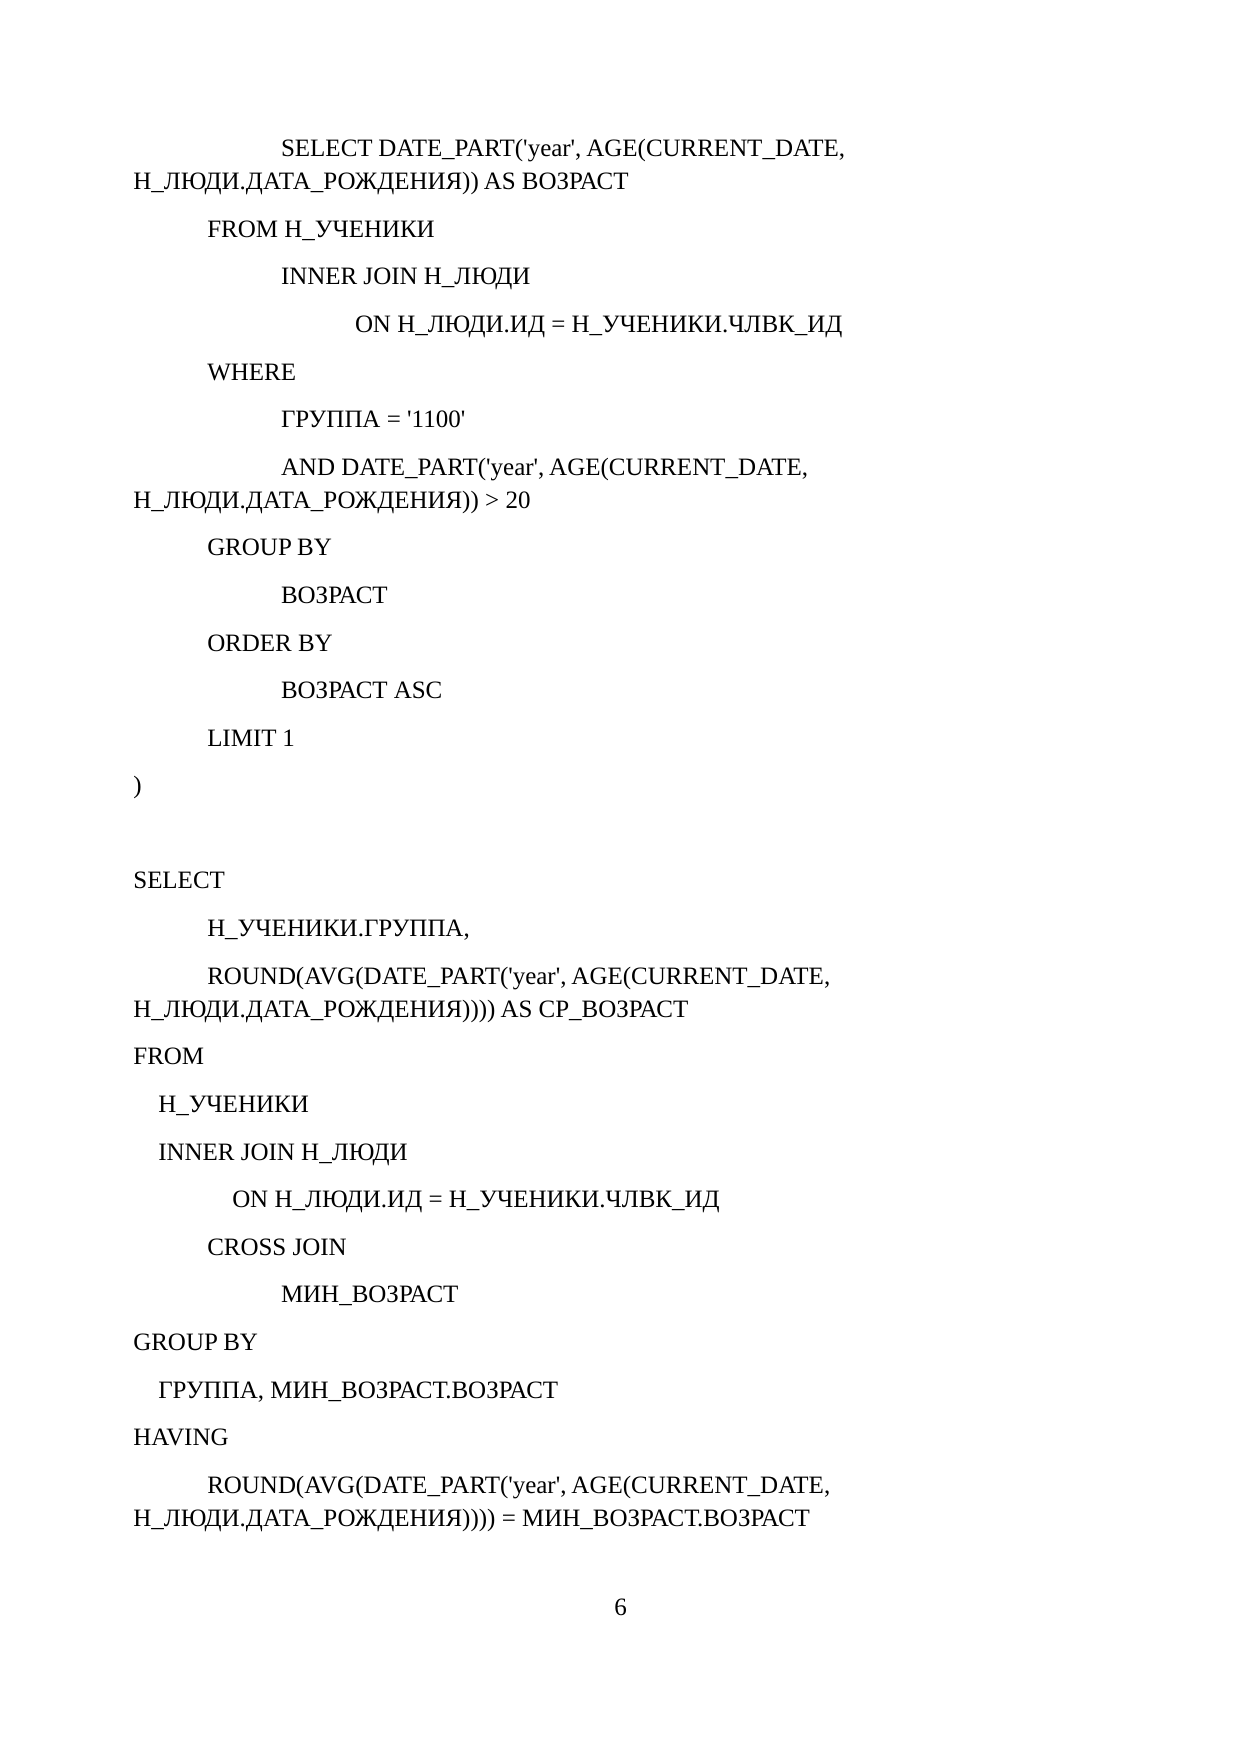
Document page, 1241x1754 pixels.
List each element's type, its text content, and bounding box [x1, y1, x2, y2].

text ГРУППА = '1100' [133, 404, 1107, 433]
text INNER JOIN Н_ЛЮДИ [133, 1137, 1107, 1165]
text ВОЗРАСТ [133, 580, 1107, 609]
text GROUP BY [133, 1327, 1107, 1356]
text WHERE [133, 357, 1107, 385]
text ROUND(AVG(DATE_PART('year', AGE(CURRENT_DATE, Н_ЛЮДИ.ДАТА_РОЖДЕНИЯ)))) = МИН_ВОЗРАСТ.ВОЗРАСТ [133, 1470, 1107, 1532]
text HAVING [133, 1422, 1107, 1451]
text ВОЗРАСТ ASC [133, 675, 1107, 704]
text ON Н_ЛЮДИ.ИД = Н_УЧЕНИКИ.ЧЛВК_ИД [133, 309, 1107, 338]
text ON Н_ЛЮДИ.ИД = Н_УЧЕНИКИ.ЧЛВК_ИД [133, 1184, 1107, 1213]
text SELECT DATE_PART('year', AGE(CURRENT_DATE, Н_ЛЮДИ.ДАТА_РОЖДЕНИЯ)) AS ВОЗРАСТ [133, 133, 1107, 195]
text GROUP BY [133, 532, 1107, 561]
text ROUND(AVG(DATE_PART('year', AGE(CURRENT_DATE, Н_ЛЮДИ.ДАТА_РОЖДЕНИЯ)))) AS СР_ВОЗРАСТ [133, 961, 1107, 1023]
text Н_УЧЕНИКИ [133, 1089, 1107, 1118]
text Н_УЧЕНИКИ.ГРУППА, [133, 913, 1107, 942]
text INNER JOIN Н_ЛЮДИ [133, 261, 1107, 290]
text FROM [133, 1041, 1107, 1070]
text FROM Н_УЧЕНИКИ [133, 214, 1107, 242]
text ORDER BY [133, 628, 1107, 656]
text ГРУППА, МИН_ВОЗРАСТ.ВОЗРАСТ [133, 1375, 1107, 1403]
text ) [133, 770, 1107, 799]
text LIMIT 1 [133, 723, 1107, 752]
text МИН_ВОЗРАСТ [133, 1279, 1107, 1308]
text AND DATE_PART('year', AGE(CURRENT_DATE, Н_ЛЮДИ.ДАТА_РОЖДЕНИЯ)) > 20 [133, 452, 1107, 513]
text CROSS JOIN [133, 1232, 1107, 1261]
text SELECT [133, 866, 1107, 894]
